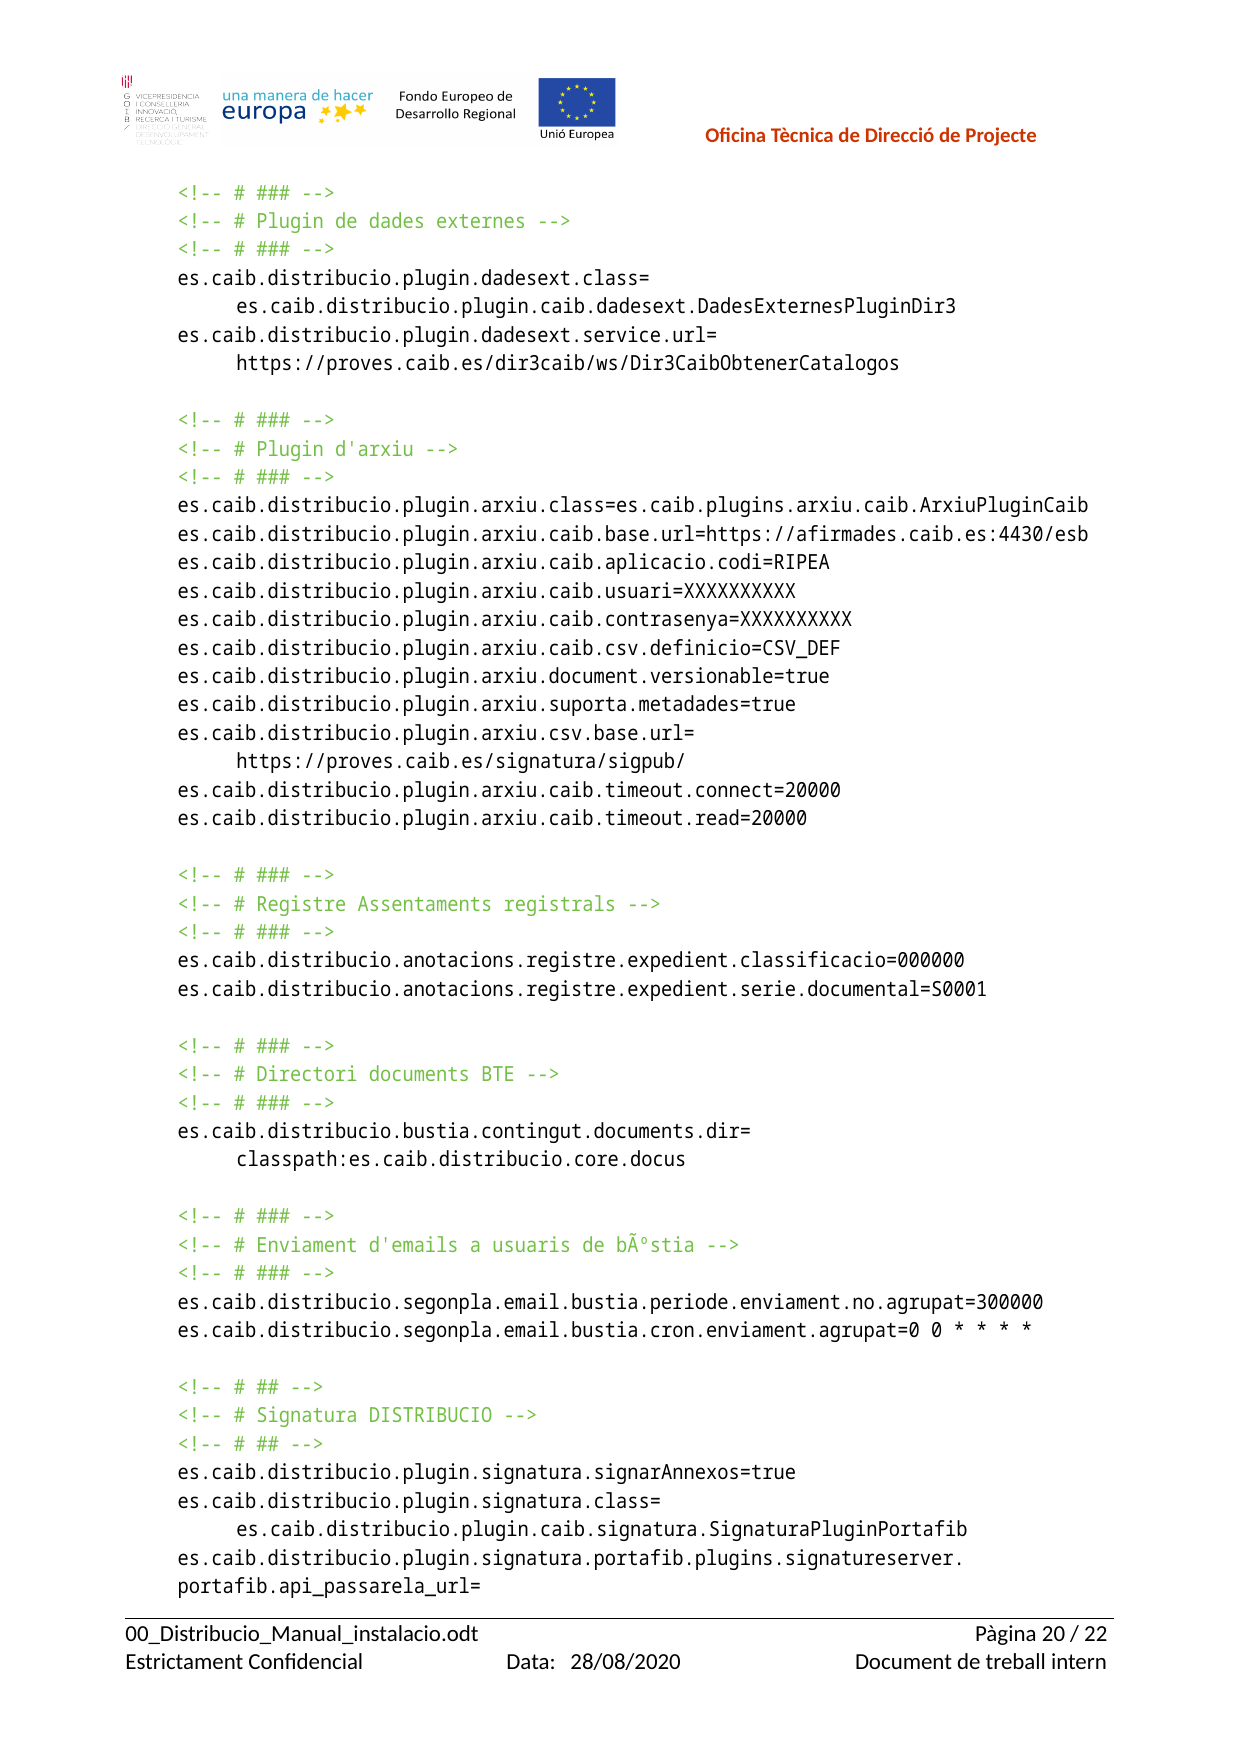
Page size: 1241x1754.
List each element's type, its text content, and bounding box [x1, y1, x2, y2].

text <!-- # Enviament d'emails a usuaris de bÃºstia --> [118, 1230, 1122, 1258]
text es.caib.distribucio.anotacions.registre.expedient.classificacio=000000 [118, 946, 1122, 974]
text <!-- # ### --> [118, 1201, 1122, 1230]
text <!-- # ### --> [118, 917, 1122, 946]
text es.caib.distribucio.plugin.arxiu.caib.timeout.connect=20000 [118, 775, 1122, 803]
text es.caib.distribucio.plugin.arxiu.caib.timeout.read=20000 [118, 803, 1122, 832]
text es.caib.distribucio.plugin.arxiu.caib.csv.definicio=CSV_DEF [118, 633, 1122, 661]
text https://proves.caib.es/dir3caib/ws/Dir3CaibObtenerCatalogos [118, 348, 1122, 377]
text <!-- # ### --> [118, 462, 1122, 491]
text es.caib.distribucio.bustia.contingut.documents.dir= [118, 1116, 1122, 1144]
text es.caib.distribucio.plugin.signatura.portafib.plugins.signatureserver. [118, 1543, 1122, 1571]
text es.caib.distribucio.plugin.arxiu.class=es.caib.plugins.arxiu.caib.ArxiuPluginCaib [118, 491, 1122, 519]
text <!-- # Signatura DISTRIBUCIO --> [118, 1401, 1122, 1429]
text portafib.api_passarela_url= [118, 1571, 1122, 1599]
text es.caib.distribucio.plugin.arxiu.caib.contrasenya=XXXXXXXXXX [118, 604, 1122, 633]
text es.caib.distribucio.plugin.arxiu.caib.base.url=https://afirmades.caib.es:4430/esb [118, 519, 1122, 547]
text es.caib.distribucio.segonpla.email.bustia.periode.enviament.no.agrupat=300000 [118, 1287, 1122, 1315]
text es.caib.distribucio.plugin.caib.dadesext.DadesExternesPluginDir3 [118, 291, 1122, 320]
text https://proves.caib.es/signatura/sigpub/ [118, 746, 1122, 775]
text es.caib.distribucio.plugin.arxiu.caib.aplicacio.codi=RIPEA [118, 547, 1122, 576]
text es.caib.distribucio.plugin.signatura.class= [118, 1486, 1122, 1514]
text es.caib.distribucio.plugin.arxiu.suporta.metadades=true [118, 689, 1122, 718]
text <!-- # ### --> [118, 178, 1122, 206]
text <!-- # ## --> [118, 1372, 1122, 1401]
text <!-- # ### --> [118, 405, 1122, 434]
picture [219, 73, 621, 147]
text es.caib.distribucio.segonpla.email.bustia.cron.enviament.agrupat=0 0 * * * * [118, 1315, 1122, 1344]
text es.caib.distribucio.plugin.dadesext.service.url= [118, 320, 1122, 348]
text <!-- # ## --> [118, 1429, 1122, 1457]
text <!-- # ### --> [118, 234, 1122, 263]
text <!-- # Plugin d'arxiu --> [118, 434, 1122, 462]
text es.caib.distribucio.anotacions.registre.expedient.serie.documental=S0001 [118, 974, 1122, 1002]
text classpath:es.caib.distribucio.core.docus [118, 1144, 1122, 1173]
text <!-- # ### --> [118, 1258, 1122, 1287]
text es.caib.distribucio.plugin.arxiu.document.versionable=true [118, 661, 1122, 689]
text es.caib.distribucio.plugin.caib.signatura.SignaturaPluginPortafib [118, 1514, 1122, 1543]
text <!-- # Registre Assentaments registrals --> [118, 889, 1122, 917]
text <!-- # Directori documents BTE --> [118, 1059, 1122, 1088]
picture [118, 73, 213, 147]
text <!-- # ### --> [118, 1031, 1122, 1059]
text es.caib.distribucio.plugin.arxiu.csv.base.url= [118, 718, 1122, 746]
text es.caib.distribucio.plugin.signatura.signarAnnexos=true [118, 1457, 1122, 1486]
text <!-- # ### --> [118, 1088, 1122, 1116]
text <!-- # ### --> [118, 860, 1122, 889]
text es.caib.distribucio.plugin.arxiu.caib.usuari=XXXXXXXXXX [118, 576, 1122, 604]
text <!-- # Plugin de dades externes --> [118, 206, 1122, 234]
text es.caib.distribucio.plugin.dadesext.class= [118, 263, 1122, 291]
